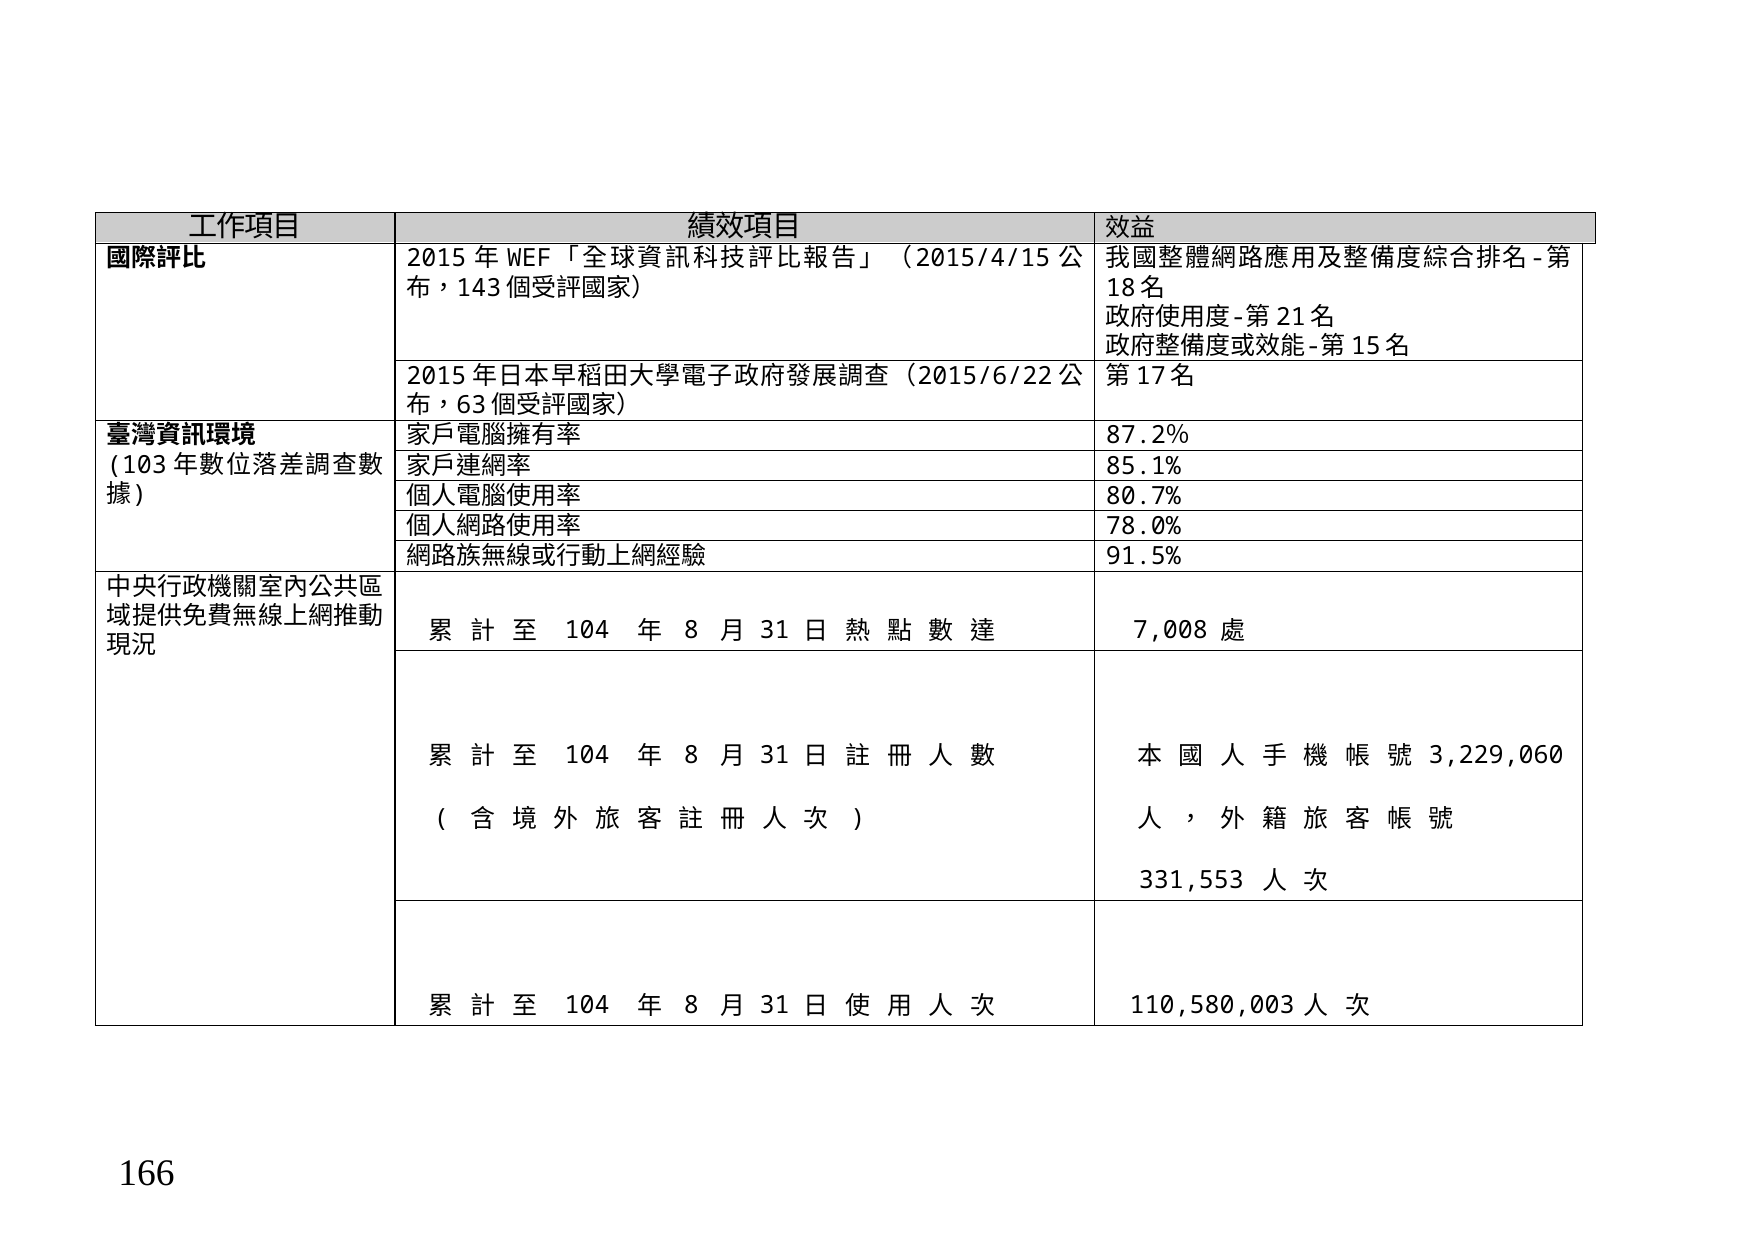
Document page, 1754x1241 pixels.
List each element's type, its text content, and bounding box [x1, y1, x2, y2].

table_cell 80.7% [1095, 481, 1582, 510]
table_cell [1583, 540, 1595, 571]
table_cell [1583, 650, 1595, 900]
table_cell 78.0% [1095, 511, 1582, 540]
table_cell [1583, 480, 1595, 510]
table_cell 累計至104年8月31日註冊人數(含境外旅客註冊人次) [396, 651, 1094, 900]
table_cell [1583, 450, 1595, 480]
table_cell [1583, 360, 1595, 419]
table_cell [1583, 244, 1595, 360]
table_cell 85.1% [1095, 451, 1582, 480]
table_cell 臺灣資訊環境 (103年數位落差調查數據) [96, 421, 394, 571]
table_cell 個人網路使用率 [396, 511, 1094, 540]
table_cell 2015年日本早稻田大學電子政府發展調查（2015/6/22公布，63個受評國家） [396, 361, 1094, 419]
table_cell 7,008處 [1095, 572, 1582, 650]
table_header 效益 [1095, 213, 1595, 242]
table_cell 110,580,003人次 [1095, 901, 1582, 1025]
table_cell 國際評比 [96, 244, 394, 419]
table_cell 累計至104年8月31日使用人次 [396, 901, 1094, 1025]
table_cell 2015年WEF「全球資訊科技評比報告」（2015/4/15公布，143個受評國家） [396, 244, 1094, 360]
table_cell 87.2％ [1095, 421, 1582, 450]
table_header 績效項目 [396, 213, 1094, 242]
table_cell 91.5% [1095, 541, 1582, 571]
table_cell 個人電腦使用率 [396, 481, 1094, 510]
table_cell 網路族無線或行動上網經驗 [396, 541, 1094, 571]
table_cell 中央行政機關室內公共區域提供免費無線上網推動現況 [96, 572, 394, 1025]
table_cell [1583, 571, 1595, 650]
table_cell 第17名 [1095, 361, 1582, 419]
table_cell [1583, 510, 1595, 540]
table_cell 累計至104年8月31日熱點數達 [396, 572, 1094, 650]
table_cell 本國人手機帳號3,229,060人，外籍旅客帳號 331,553人次 [1095, 651, 1582, 900]
table_cell 家戶電腦擁有率 [396, 421, 1094, 450]
table_cell [1583, 900, 1595, 1025]
table_cell 我國整體網路應用及整備度綜合排名-第18名 政府使用度-第21名 政府整備度或效能-第15名 [1095, 244, 1582, 360]
table_cell [1583, 420, 1595, 450]
table_header 工作項目 [96, 213, 394, 242]
table_cell 家戶連網率 [396, 451, 1094, 480]
